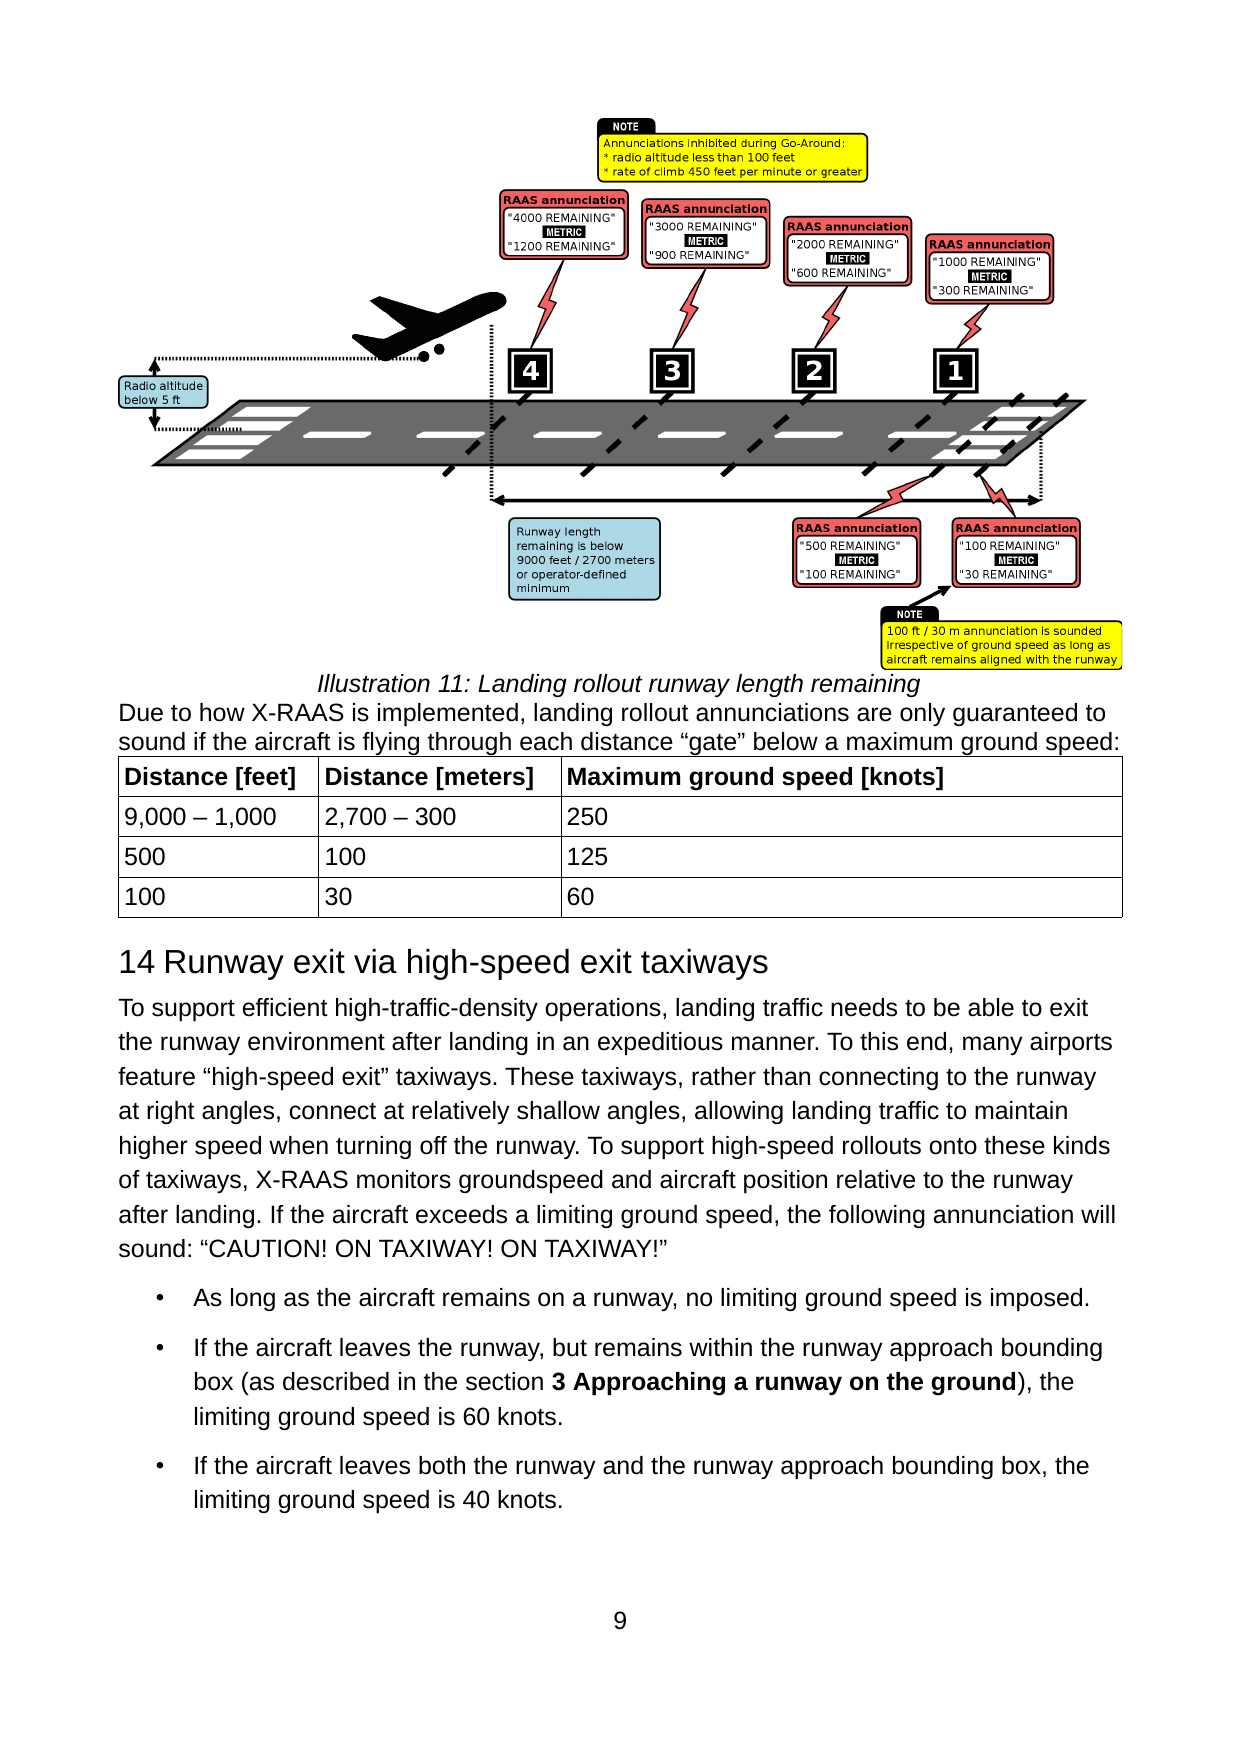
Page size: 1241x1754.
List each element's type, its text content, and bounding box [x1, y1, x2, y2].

list If the aircraft leaves both the runway and the runway approach bounding box, the limiting ground speed is 40 knots. [156, 1451, 1122, 1514]
table_cell 60 [562, 878, 1122, 917]
text Due to how X-RAAS is implemented, landing rollout annunciations are only guaranteed to sound if the aircraft is flying through each distance “gate” below a maximum ground speed: [118, 698, 1122, 756]
list As long as the aircraft remains on a runway, no limiting ground speed is imposed. [156, 1283, 1122, 1312]
table_cell 9,000 – 1,000 [119, 797, 318, 836]
table_header Distance [meters] [319, 757, 561, 796]
table_cell 30 [319, 878, 561, 917]
table_header Maximum ground speed [knots] [562, 757, 1122, 796]
table_cell 125 [562, 837, 1122, 877]
table_cell 500 [119, 837, 318, 877]
subtitle Runway exit via high-speed exit taxiways [118, 942, 1122, 980]
text To support efficient high-traffic-density operations, landing traffic needs to be able to exit the runway environment after landing in an expeditious manner. To this end, many airports feature “high-speed exit” taxiways. These taxiways, rather than connecting to the runway at right angles, connect at relatively shallow angles, allowing landing traffic to maintain higher speed when turning off the runway. To support high-speed rollouts onto these kinds of taxiways, X-RAAS monitors groundspeed and aircraft position relative to the runway after landing. If the aircraft exceeds a limiting ground speed, the following annunciation will sound: “CAUTION! ON TAXIWAY! ON TAXIWAY!” [118, 993, 1122, 1263]
table_cell 2,700 – 300 [319, 797, 561, 836]
picture [118, 118, 1123, 670]
table_cell 100 [319, 837, 561, 877]
table_cell 100 [119, 878, 318, 917]
table_cell 250 [562, 797, 1122, 836]
list If the aircraft leaves the runway, but remains within the runway approach bounding box (as described in the section 3 Approaching a runway on the ground), the limiting ground speed is 60 knots. [156, 1332, 1122, 1430]
table_header Distance [feet] [119, 757, 318, 796]
text Illustration 11: Landing rollout runway length remaining [118, 670, 1122, 698]
